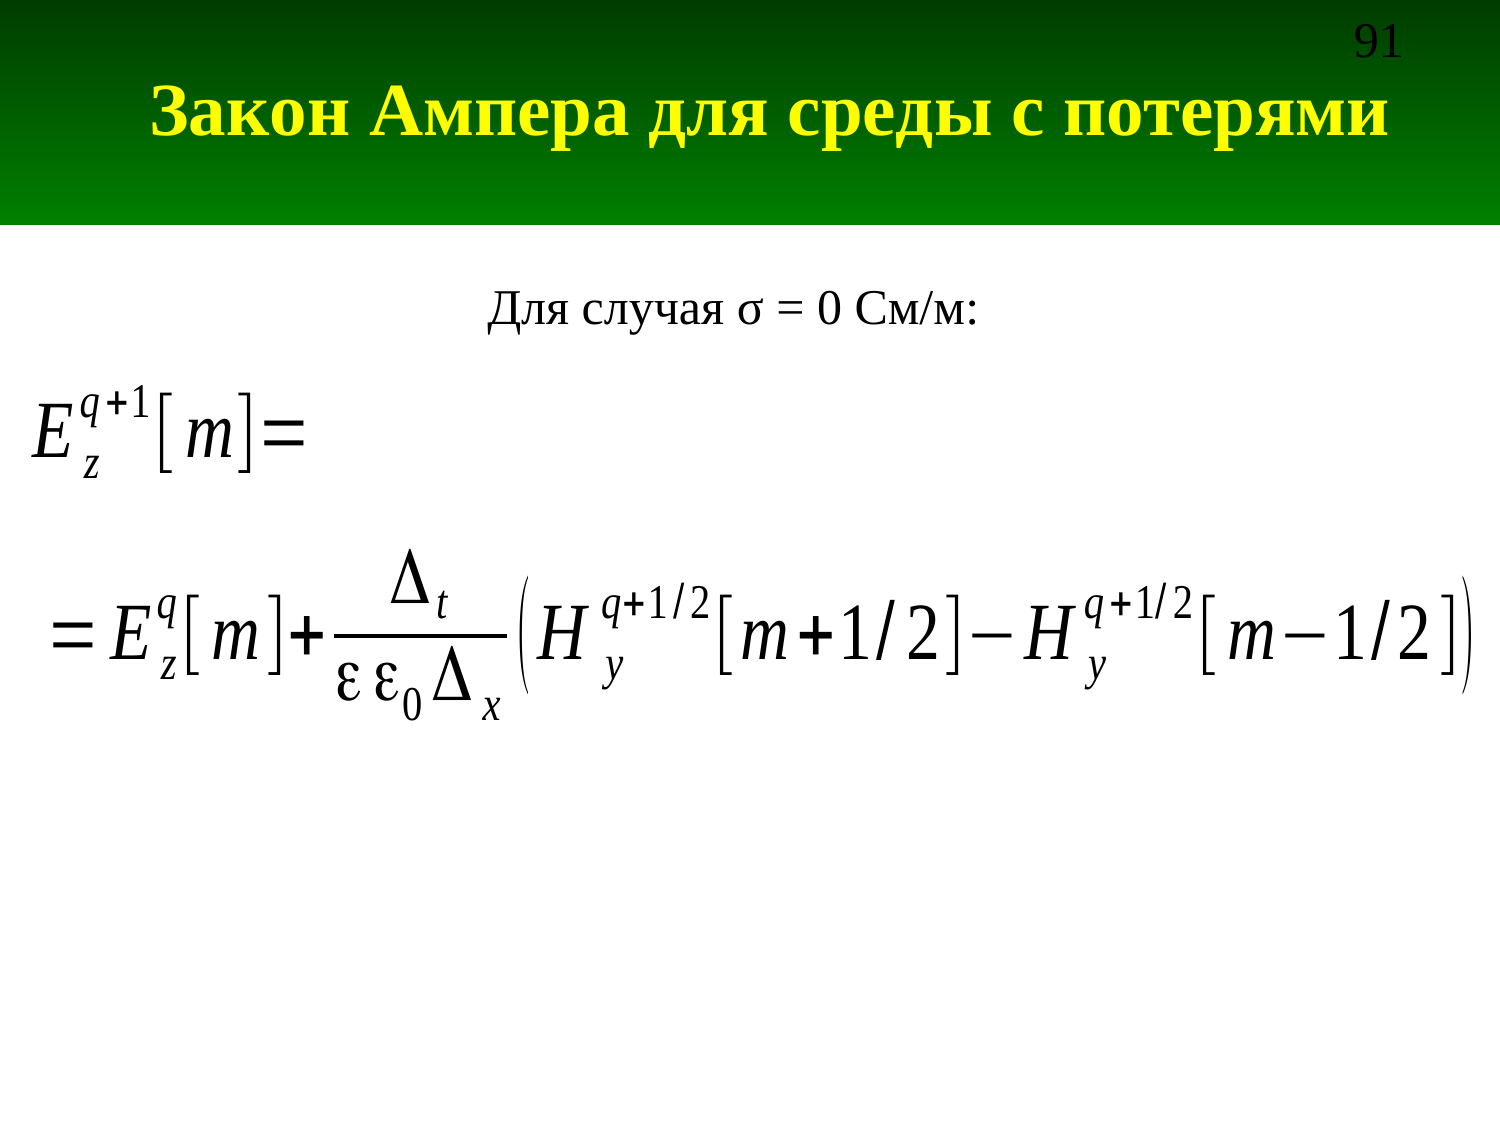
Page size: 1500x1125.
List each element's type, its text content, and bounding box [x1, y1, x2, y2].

title Закон Ампера для среды с потерями [100, 7, 1441, 204]
chart [29, 542, 1492, 733]
chart [11, 371, 329, 487]
text_box Для случая σ = 0 См/м: [472, 267, 995, 343]
